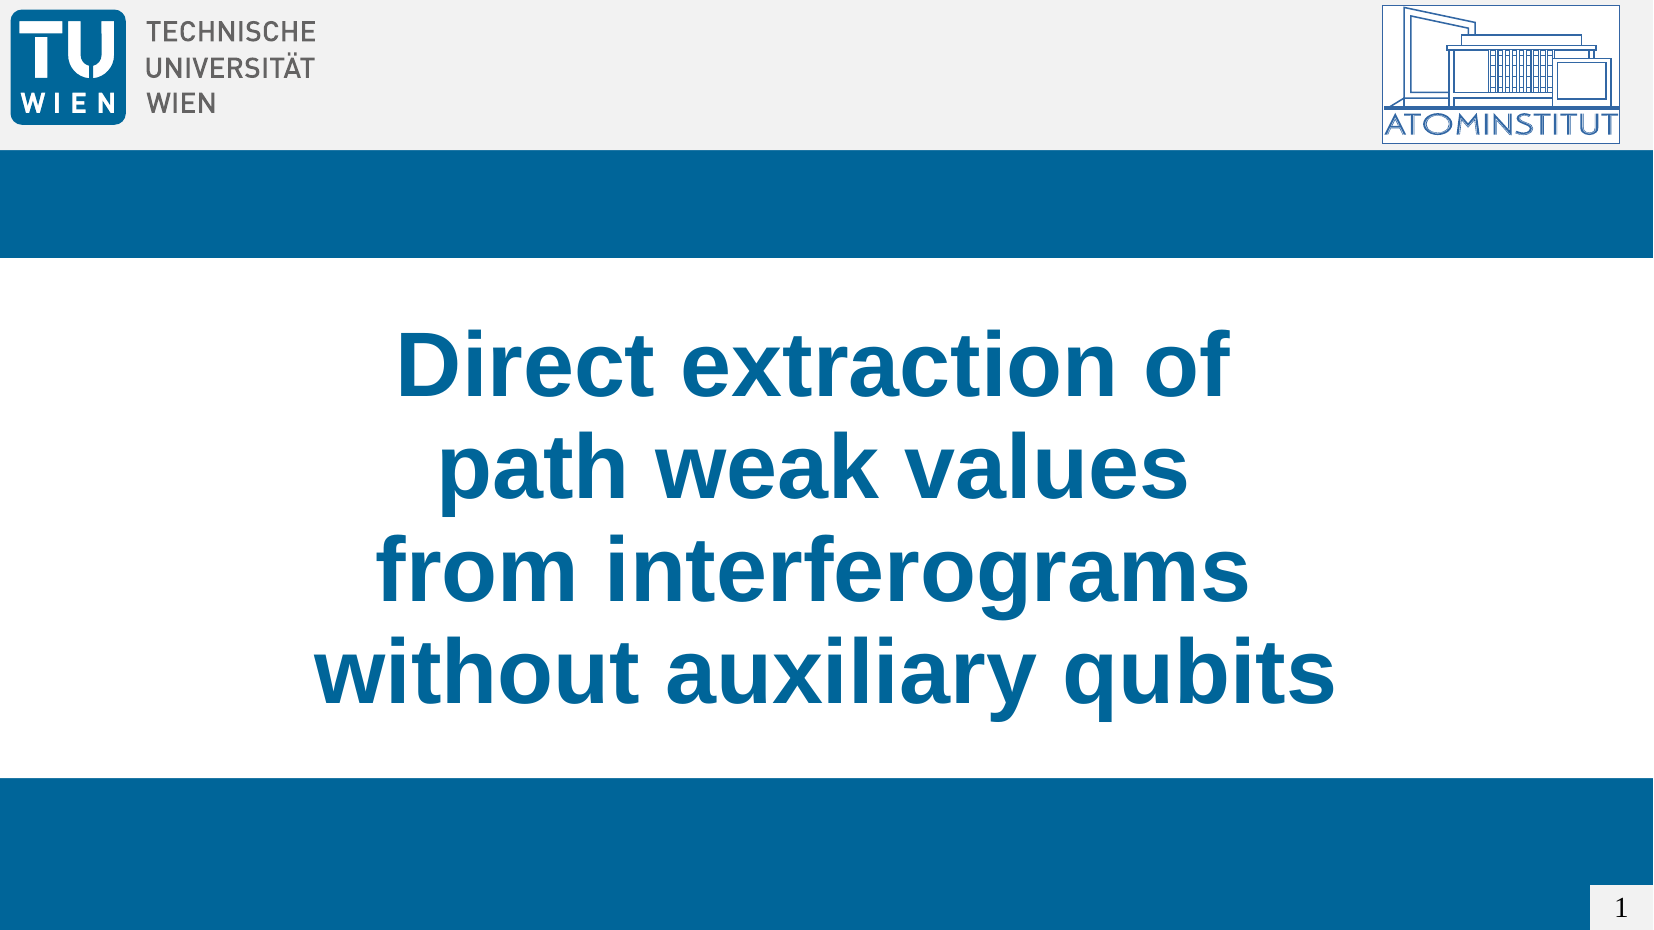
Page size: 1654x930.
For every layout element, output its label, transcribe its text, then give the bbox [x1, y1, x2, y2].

picture [1382, 5, 1620, 144]
title Direct extraction of path weak values from interferograms without auxiliary qubits [0, 258, 1653, 779]
